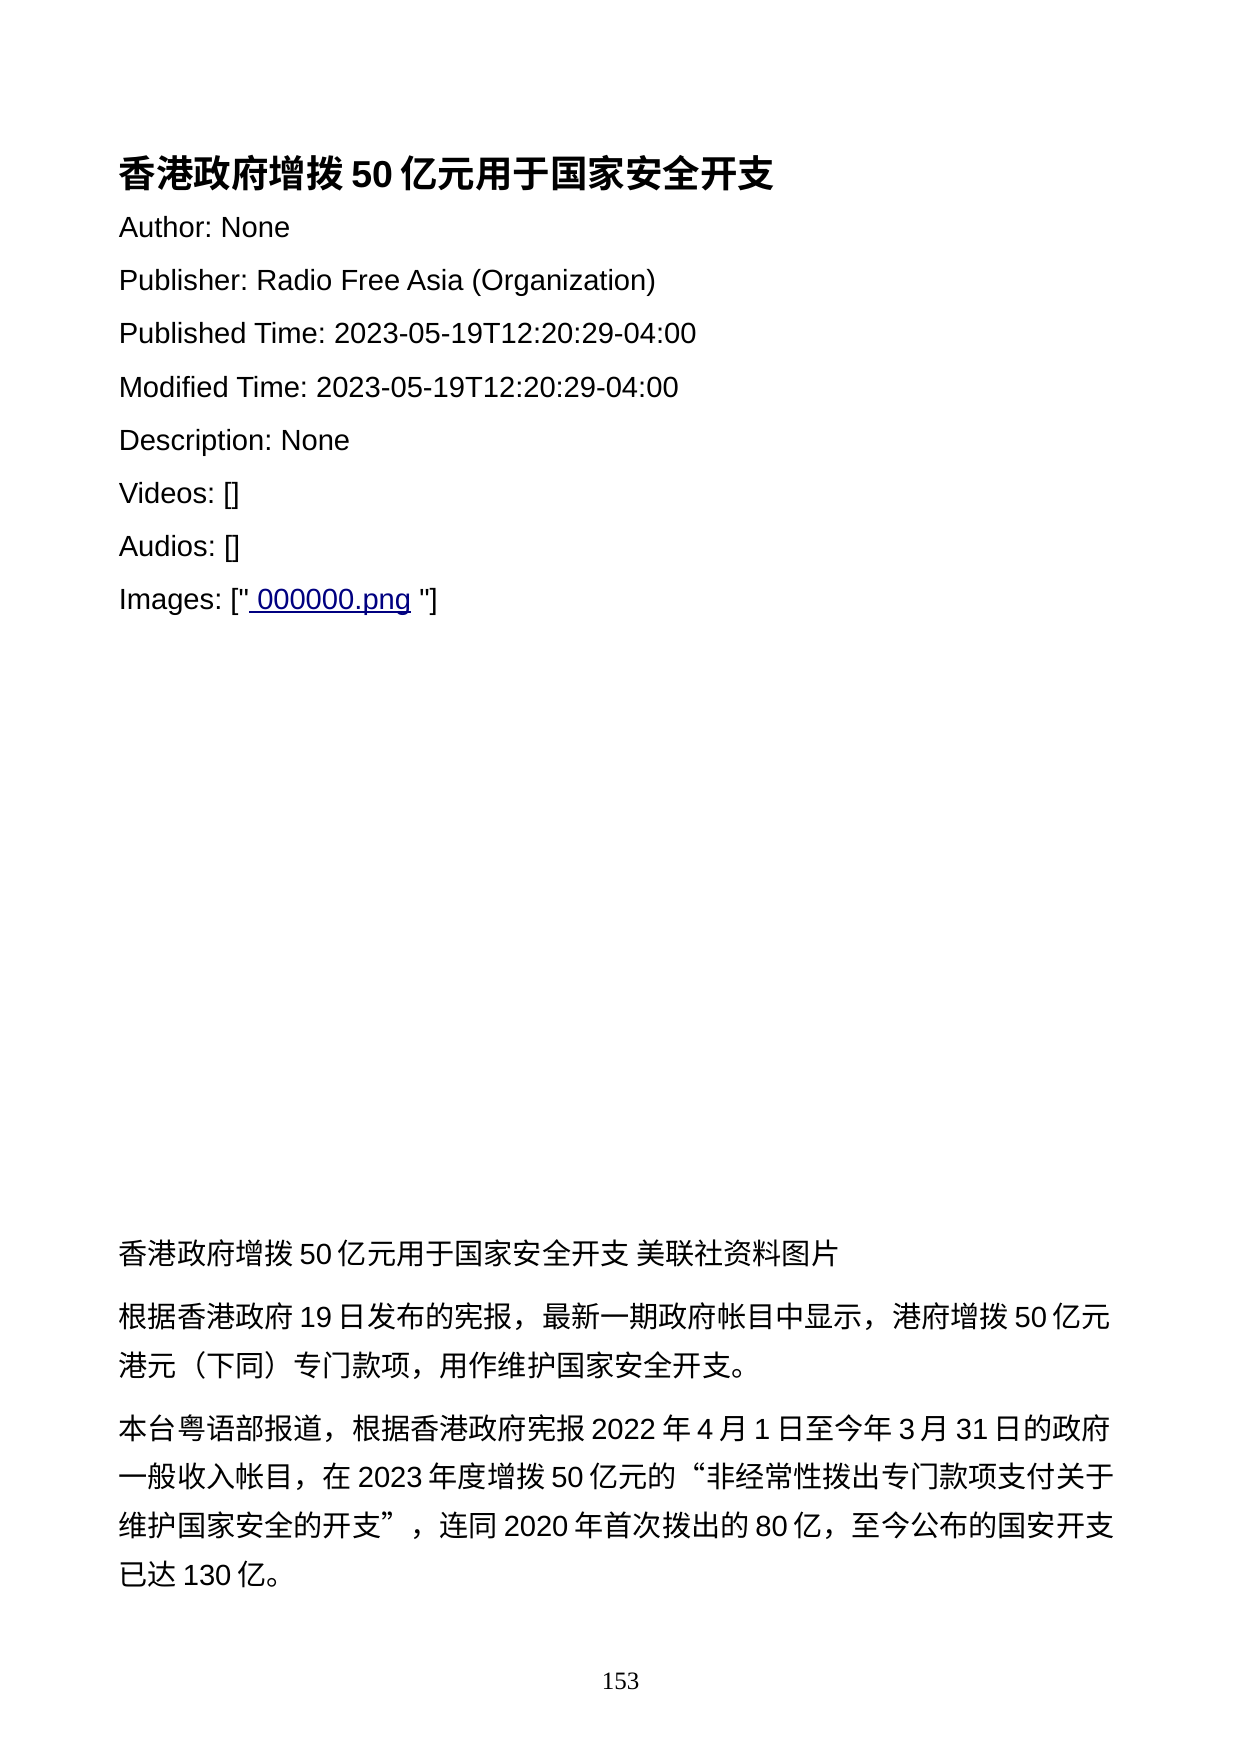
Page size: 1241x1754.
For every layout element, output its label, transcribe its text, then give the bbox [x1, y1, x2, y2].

text Audios: [] [118, 529, 1122, 563]
text Published Time: 2023-05-19T12:20:29-04:00 [118, 317, 1122, 350]
text Publisher: Radio Free Asia (Organization) [118, 263, 1122, 297]
text Videos: [] [118, 476, 1122, 509]
text Images: [" 000000.png "] [118, 582, 1122, 616]
text Description: None [118, 423, 1122, 456]
text 本台粤语部报道，根据香港政府宪报2022年4月1日至今年3月31日的政府一般收入帐目，在2023年度增拨50亿元的“非经常性拨出专门款项支付关于维护国家安全的开支”，连同2020年首次拨出的80亿，至今公布的国安开支已达130亿。 [118, 1405, 1122, 1593]
text Modified Time: 2023-05-19T12:20:29-04:00 [118, 370, 1122, 403]
text Author: None [118, 210, 1122, 244]
subtitle 香港政府增拨50亿元用于国家安全开支 [118, 143, 1122, 198]
text 根据香港政府19日发布的宪报，最新一期政府帐目中显示，港府增拨50亿元港元（下同）专门款项，用作维护国家安全开支。 [118, 1294, 1122, 1384]
text 香港政府增拨50亿元用于国家安全开支 美联社资料图片 [118, 635, 1122, 1273]
